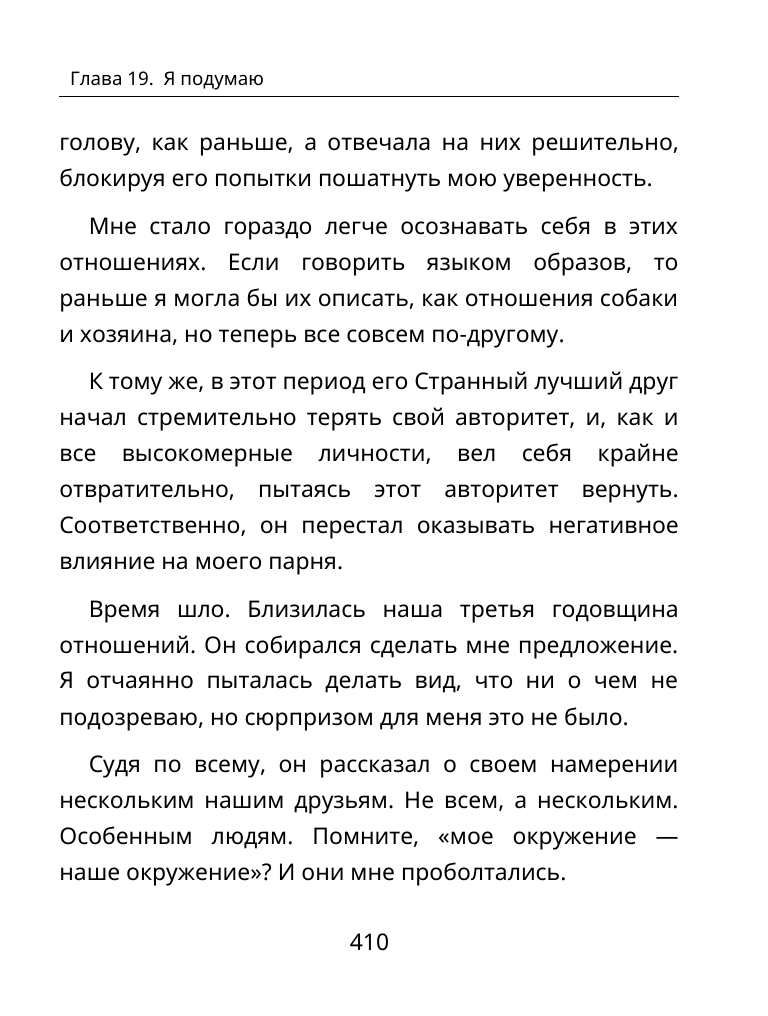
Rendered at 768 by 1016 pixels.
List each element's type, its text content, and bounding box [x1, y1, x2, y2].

text Судя по всему, он рассказал о своем намерении нескольким нашим друзьям. Не всем, а нескольким. Особенным людям. Помните, «мое окружение — наше окружение»? И они мне проболтались. [59, 748, 679, 887]
text К тому же, в этот период его Странный лучший друг начал стремительно терять свой авторитет, и, как и все высокомерные личности, вел себя крайне отвратительно, пытаясь этот авторитет вернуть. Соответственно, он перестал оказывать негативное влияние на моего парня. [59, 365, 679, 576]
text голову, как раньше, а отвечала на них решительно, блокируя его попытки пошатнуть мою уверенность. [59, 126, 679, 193]
text Время шло. Близилась наша третья годовщина отношений. Он собирался сделать мне предложение. Я отчаянно пыталась делать вид, что ни о чем не подозреваю, но сюрпризом для меня это не было. [59, 593, 679, 732]
text Мне стало гораздо легче осознавать себя в этих отношениях. Если говорить языком образов, то раньше я могла бы их описать, как отношения собаки и хозяина, но теперь все совсем по-другому. [59, 210, 679, 349]
